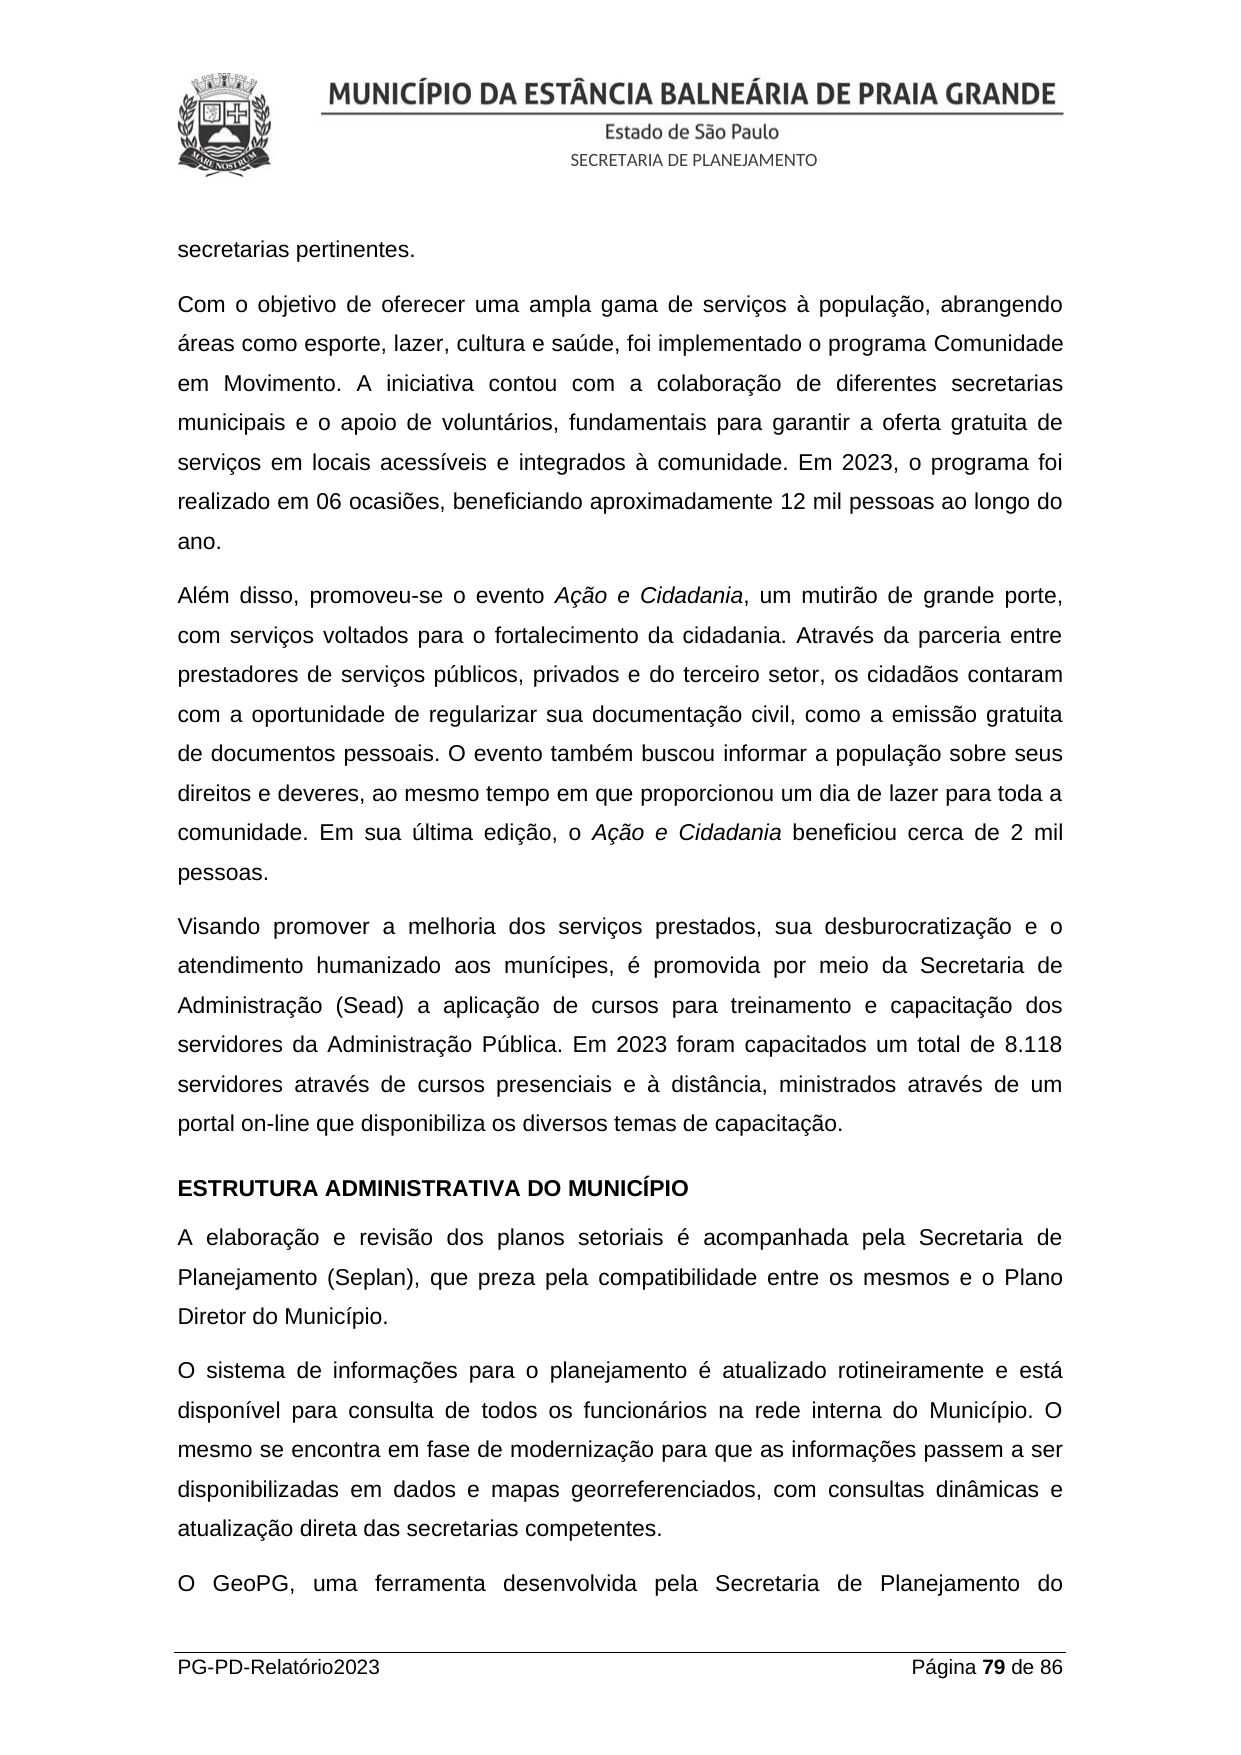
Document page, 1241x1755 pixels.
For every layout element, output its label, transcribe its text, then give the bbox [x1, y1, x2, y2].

subtitle ESTRUTURA ADMINISTRATIVA DO MUNICÍPIO [177, 1175, 1063, 1201]
text O GeoPG, uma ferramenta desenvolvida pela Secretaria de Planejamento do [177, 1570, 1063, 1596]
text Visando promover a melhoria dos serviços prestados, sua desburocratização e o atendimento humanizado aos munícipes, é promovida por meio da Secretaria de Administração (Sead) a aplicação de cursos para treinamento e capacitação dos servidores da Administração Pública. Em 2023 foram capacitados um total de 8.118 servidores através de cursos presenciais e à distância, ministrados através de um portal on-line que disponibiliza os diversos temas de capacitação. [177, 913, 1063, 1137]
text A elaboração e revisão dos planos setoriais é acompanhada pela Secretaria de Planejamento (Seplan), que preza pela compatibilidade entre os mesmos e o Plano Diretor do Município. [177, 1224, 1063, 1329]
text O sistema de informações para o planejamento é atualizado rotineiramente e está disponível para consulta de todos os funcionários na rede interna do Município. O mesmo se encontra em fase de modernização para que as informações passem a ser disponibilizadas em dados e mapas georreferenciados, com consultas dinâmicas e atualização direta das secretarias competentes. [177, 1357, 1063, 1542]
text Com o objetivo de oferecer uma ampla gama de serviços à população, abrangendo áreas como esporte, lazer, cultura e saúde, foi implementado o programa Comunidade em Movimento. A iniciativa contou com a colaboração de diferentes secretarias municipais e o apoio de voluntários, fundamentais para garantir a oferta gratuita de serviços em locais acessíveis e integrados à comunidade. Em 2023, o programa foi realizado em 06 ocasiões, beneficiando aproximadamente 12 mil pessoas ao longo do ano. [177, 291, 1063, 554]
text secretarias pertinentes. [177, 236, 1063, 263]
text Além disso, promoveu-se o evento Ação e Cidadania, um mutirão de grande porte, com serviços voltados para o fortalecimento da cidadania. Através da parceria entre prestadores de serviços públicos, privados e do terceiro setor, os cidadãos contaram com a oportunidade de regularizar sua documentação civil, como a emissão gratuita de documentos pessoais. O evento também buscou informar a população sobre seus direitos e deveres, ao mesmo tempo em que proporcionou um dia de lazer para toda a comunidade. Em sua última edição, o Ação e Cidadania beneficiou cerca de 2 mil pessoas. [177, 582, 1063, 885]
